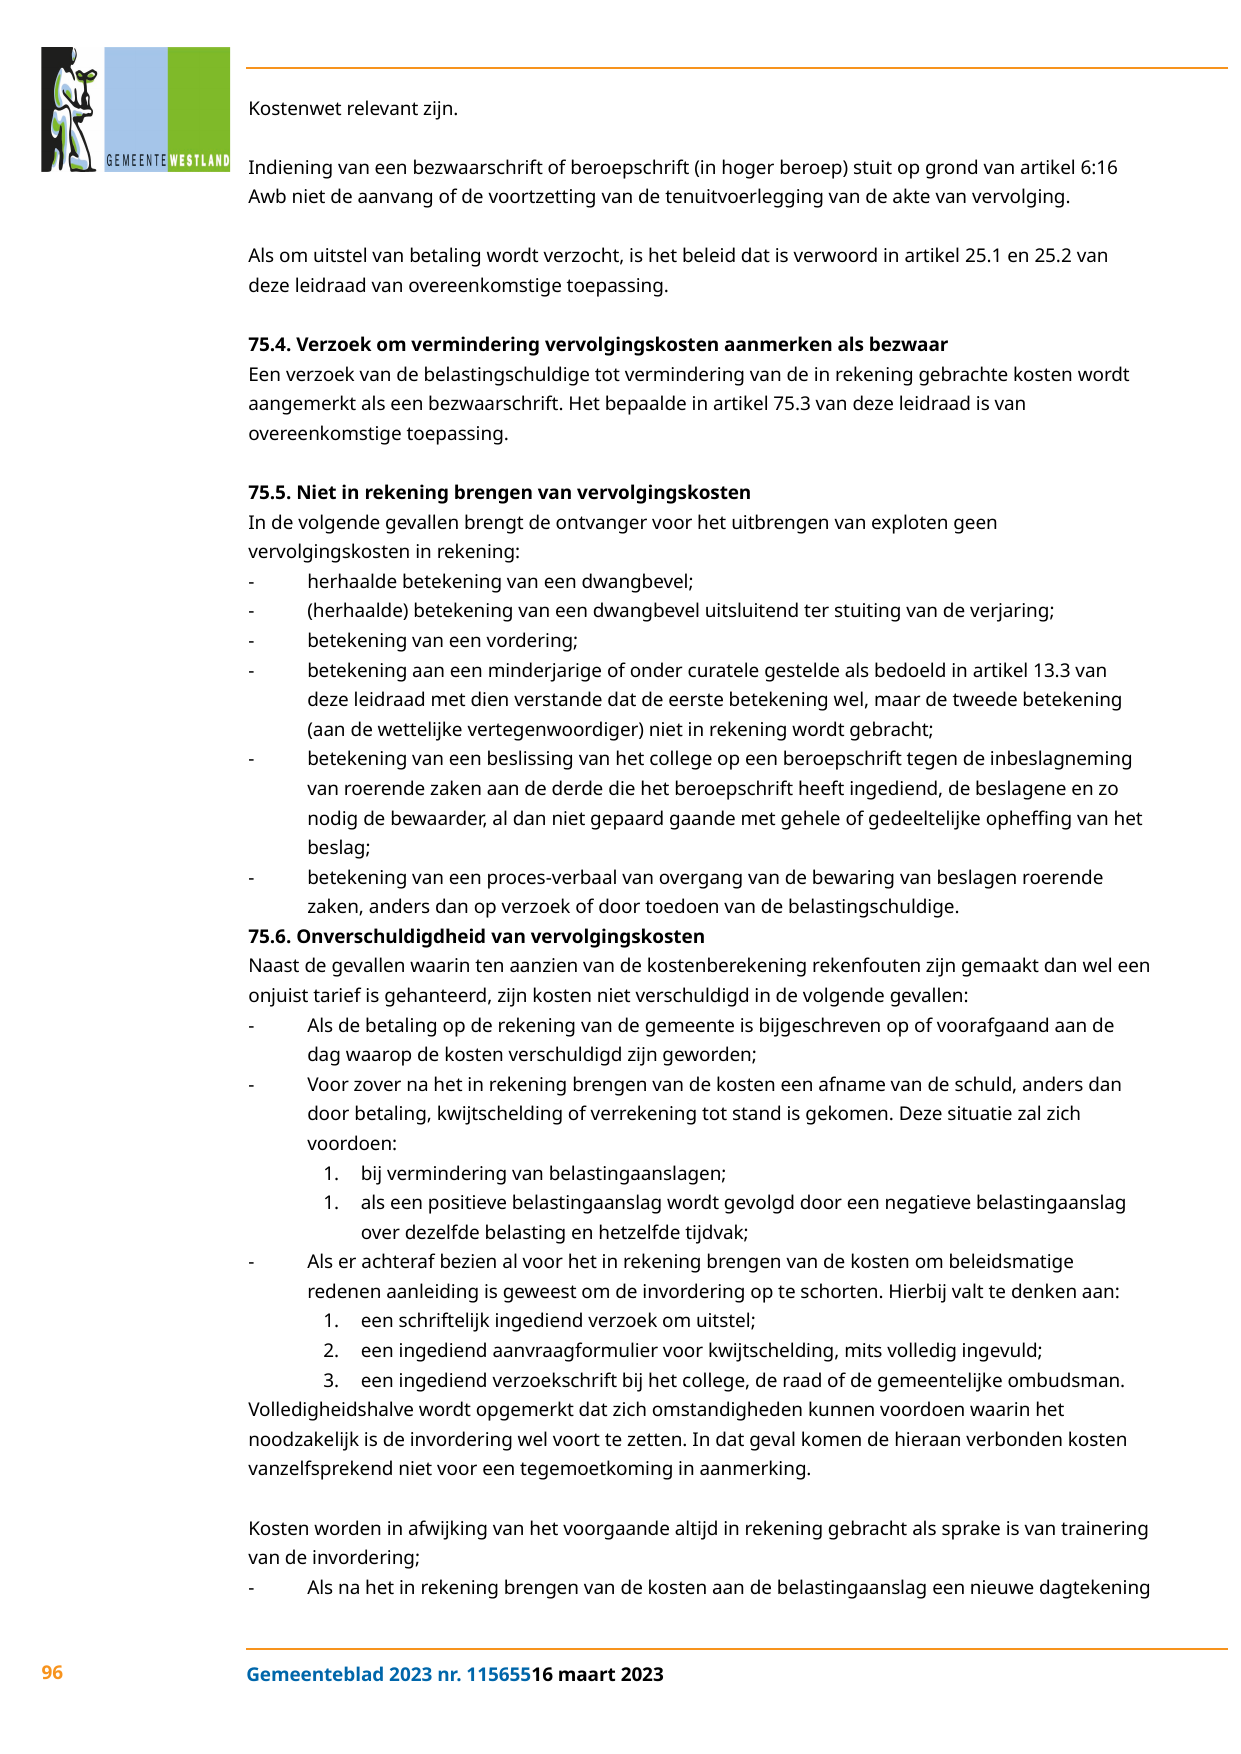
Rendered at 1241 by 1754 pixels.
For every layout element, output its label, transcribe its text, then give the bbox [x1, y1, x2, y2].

text 75.5. Niet in rekening brengen van vervolgingskosten [248, 479, 1152, 505]
list Voor zover na het in rekening brengen van de kosten een afname van de schuld, anders dan door betaling, kwijtschelding of verrekening tot stand is gekomen. Deze situatie zal zich voordoen: [248, 1071, 1152, 1156]
list betekening aan een minderjarige of onder curatele gestelde als bedoeld in artikel 13.3 van deze leidraad met dien verstande dat de eerste betekening wel, maar de tweede betekening (aan de wettelijke vertegenwoordiger) niet in rekening wordt gebracht; [248, 657, 1152, 742]
list betekening van een proces-verbaal van overgang van de bewaring van beslagen roerende zaken, anders dan op verzoek of door toedoen van de belastingschuldige. [248, 864, 1152, 919]
list als een positieve belastingaanslag wordt gevolgd door een negatieve belastingaanslag over dezelfde belasting en hetzelfde tijdvak; [323, 1189, 1152, 1245]
text In de volgende gevallen brengt de ontvanger voor het uitbrengen van exploten geen vervolgingskosten in rekening: [248, 509, 1152, 564]
text 75.6. Onverschuldigdheid van vervolgingskosten [248, 923, 1152, 949]
text Indiening van een bezwaarschrift of beroepschrift (in hoger beroep) stuit op grond van artikel 6:16 Awb niet de aanvang of de voortzetting van de tenuitvoerlegging van de akte van vervolging. [248, 154, 1152, 209]
picture [41, 47, 231, 172]
list een schriftelijk ingediend verzoek om uitstel; [323, 1308, 1152, 1333]
list Als de betaling op de rekening van de gemeente is bijgeschreven op of voorafgaand aan de dag waarop de kosten verschuldigd zijn geworden; [248, 1012, 1152, 1067]
list een ingediend aanvraagformulier voor kwijtschelding, mits volledig ingevuld; [323, 1337, 1152, 1363]
text Als om uitstel van betaling wordt verzocht, is het beleid dat is verwoord in artikel 25.1 en 25.2 van deze leidraad van overeenkomstige toepassing. [248, 243, 1152, 298]
text Kostenwet relevant zijn. [248, 95, 1152, 121]
text Kosten worden in afwijking van het voorgaande altijd in rekening gebracht als sprake is van trainering van de invordering; [248, 1515, 1152, 1570]
list betekening van een vordering; [248, 627, 1152, 653]
list Als er achteraf bezien al voor het in rekening brengen van de kosten om beleidsmatige redenen aanleiding is geweest om de invordering op te schorten. Hierbij valt te denken aan: [248, 1248, 1152, 1304]
list bij vermindering van belastingaanslagen; [323, 1160, 1152, 1186]
text Naast de gevallen waarin ten aanzien van de kostenberekening rekenfouten zijn gemaakt dan wel een onjuist tarief is gehanteerd, zijn kosten niet verschuldigd in de volgende gevallen: [248, 953, 1152, 1008]
text Volledigheidshalve wordt opgemerkt dat zich omstandigheden kunnen voordoen waarin het noodzakelijk is de invordering wel voort te zetten. In dat geval komen de hieraan verbonden kosten vanzelfsprekend niet voor een tegemoetkoming in aanmerking. [248, 1396, 1152, 1481]
list betekening van een beslissing van het college op een beroepschrift tegen de inbeslagneming van roerende zaken aan de derde die het beroepschrift heeft ingediend, de beslagene en zo nodig de bewaarder, al dan niet gepaard gaande met gehele of gedeeltelijke opheffing van het beslag; [248, 746, 1152, 860]
list Als na het in rekening brengen van de kosten aan de belastingaanslag een nieuwe dagtekening [248, 1574, 1152, 1600]
text Een verzoek van de belastingschuldige tot vermindering van de in rekening gebrachte kosten wordt aangemerkt als een bezwaarschrift. Het bepaalde in artikel 75.3 van deze leidraad is van overeenkomstige toepassing. [248, 361, 1152, 446]
list herhaalde betekening van een dwangbevel; [248, 568, 1152, 594]
text 75.4. Verzoek om vermindering vervolgingskosten aanmerken als bezwaar [248, 331, 1152, 357]
list (herhaalde) betekening van een dwangbevel uitsluitend ter stuiting van de verjaring; [248, 598, 1152, 623]
list een ingediend verzoekschrift bij het college, de raad of de gemeentelijke ombudsman. [323, 1367, 1152, 1393]
